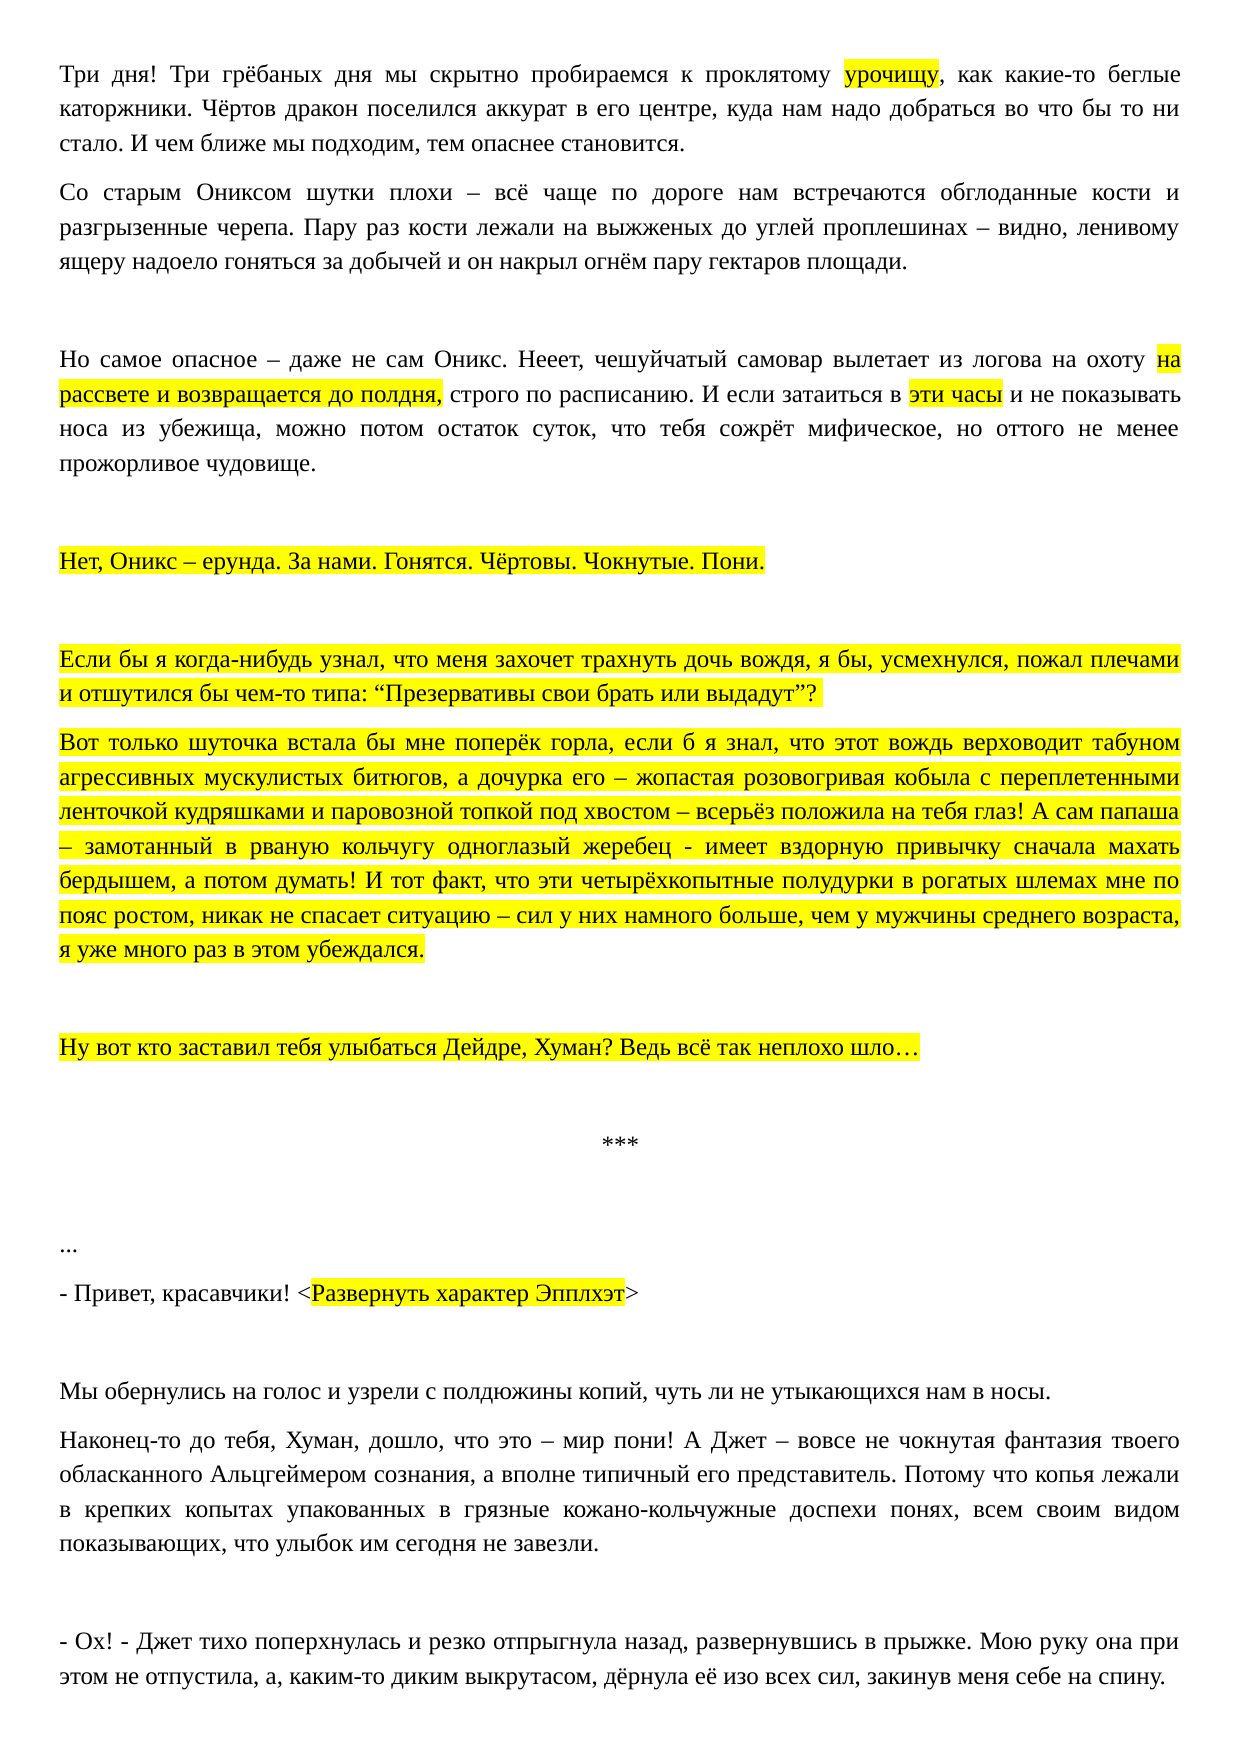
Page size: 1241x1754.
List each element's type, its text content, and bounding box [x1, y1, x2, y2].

text Мы обернулись на голос и узрели с полдюжины копий, чуть ли не утыкающихся нам в носы. [59, 1376, 1181, 1404]
text Но самое опасное – даже не сам Оникс. Нееет, чешуйчатый самовар вылетает из логова на охоту на рассвете и возвращается до полдня, строго по расписанию. И если затаиться в эти часы и не показывать носа из убежища, можно потом остаток суток, что тебя сожрёт мифическое, но оттого не менее прожорливое чудовище. [59, 344, 1181, 476]
text - Привет, красавчики! <Развернуть характер Эпплхэт> [59, 1278, 1181, 1306]
text - Ох! - Джет тихо поперхнулась и резко отпрыгнула назад, развернувшись в прыжке. Мою руку она при этом не отпустила, а, каким-то диким выкрутасом, дёрнула её изо всех сил, закинув меня себе на спину. [59, 1626, 1181, 1690]
text Наконец-то до тебя, Хуман, дошло, что это – мир пони! А Джет – вовсе не чокнутая фантазия твоего обласканного Альцгеймером сознания, а вполне типичный его представитель. Потому что копья лежали в крепких копытах упакованных в грязные кожано-кольчужные доспехи понях, всем своим видом показывающих, что улыбок им сегодня не завезли. [59, 1425, 1181, 1557]
text Вот только шуточка встала бы мне поперёк горла, если б я знал, что этот вождь верховодит табуном агрессивных мускулистых битюгов, а дочурка его – жопастая розовогривая кобыла с переплетенными ленточкой кудряшками и паровозной топкой под хвостом – всерьёз положила на тебя глаз! А сам папаша – замотанный в рваную кольчугу одноглазый жеребец - имеет вздорную привычку сначала махать бердышем, а потом думать! И тот факт, что эти четырёхкопытные полудурки в рогатых шлемах мне по пояс ростом, никак не спасает ситуацию – сил у них намного больше, чем у мужчины среднего возраста, я уже много раз в этом убеждался. [59, 727, 1181, 963]
text Три дня! Три грёбаных дня мы скрытно пробираемся к проклятому урочищу, как какие-то беглые каторжники. Чёртов дракон поселился аккурат в его центре, куда нам надо добраться во что бы то ни стало. И чем ближе мы подходим, тем опаснее становится. [59, 59, 1181, 157]
text ... [59, 1229, 1181, 1257]
text *** [59, 1131, 1181, 1159]
text Со старым Ониксом шутки плохи – всё чаще по дороге нам встречаются обглоданные кости и разгрызенные черепа. Пару раз кости лежали на выжженых до углей проплешинах – видно, ленивому ящеру надоело гоняться за добычей и он накрыл огнём пару гектаров площади. [59, 177, 1181, 275]
text Нет, Оникс – ерунда. За нами. Гонятся. Чёртовы. Чокнутые. Пони. [59, 546, 1181, 574]
text Ну вот кто заставил тебя улыбаться Дейдре, Хуман? Ведь всё так неплохо шло… [59, 1032, 1181, 1061]
text Если бы я когда-нибудь узнал, что меня захочет трахнуть дочь вождя, я бы, усмехнулся, пожал плечами и отшутился бы чем-то типа: “Презервативы свои брать или выдадут”? [59, 644, 1181, 707]
